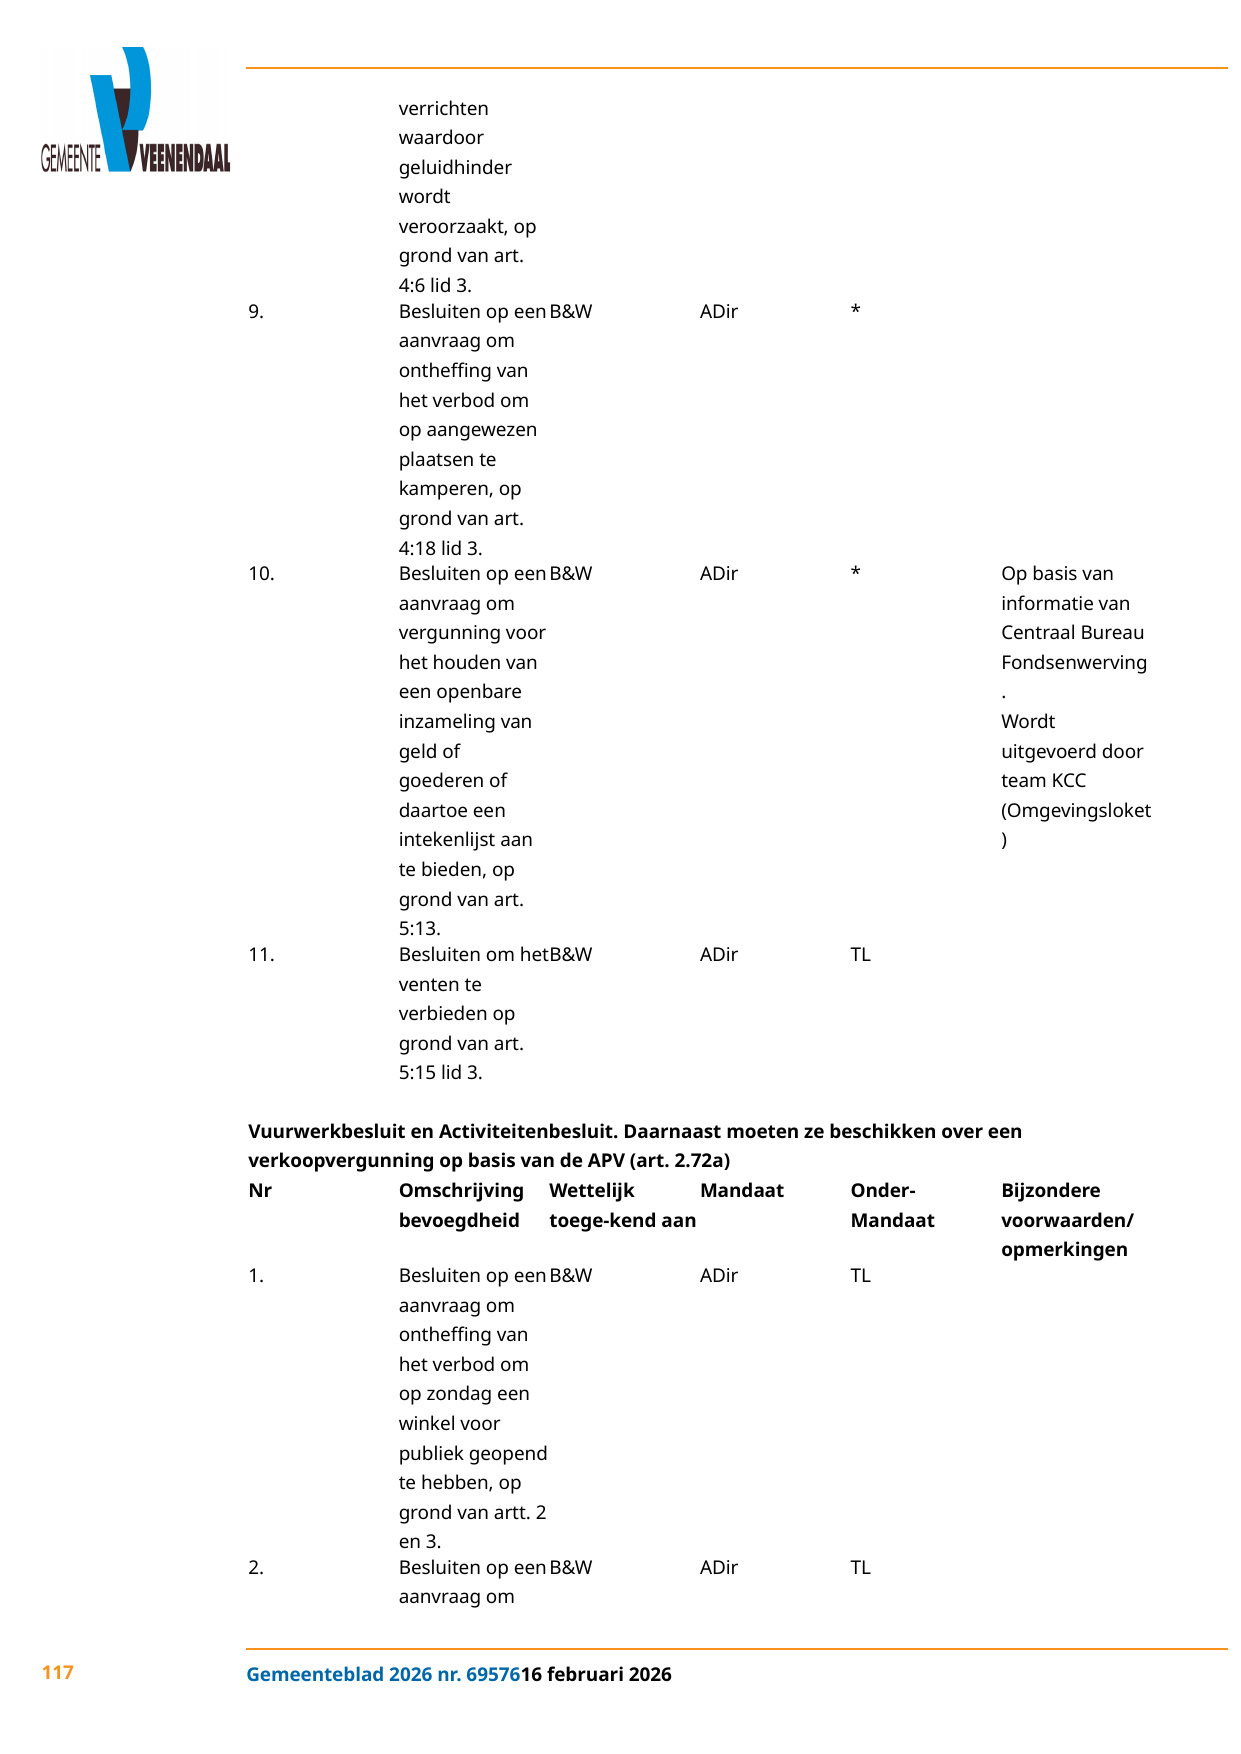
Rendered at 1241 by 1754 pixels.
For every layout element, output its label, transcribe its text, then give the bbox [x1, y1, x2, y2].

table_cell Besluiten op een aanvraag om ontheffing van het verbod om op zondag een winkel voor publiek geopend te hebben, op grond van artt. 2 en 3. [399, 1262, 549, 1554]
table_cell [1001, 298, 1152, 560]
table_cell 1. [248, 1262, 398, 1554]
table_cell Besluiten om het venten te verbieden op grond van art. 5:15 lid 3. [399, 941, 549, 1085]
table_cell [850, 95, 1001, 298]
table_cell TL [850, 1262, 1001, 1554]
table_cell 9. [248, 298, 398, 560]
table_cell ADir [700, 298, 850, 560]
table_cell B&W [549, 1262, 700, 1554]
table_cell TL [850, 941, 1001, 1085]
table_cell [1001, 95, 1152, 298]
table_cell TL [850, 1554, 1001, 1609]
table_header Bijzondere voorwaarden/ opmerkingen [1001, 1177, 1152, 1262]
table_cell Op basis van informatie van Centraal Bureau Fondsenwerving. Wordt uitgevoerd door team KCC (Omgevingsloket) [1001, 560, 1152, 941]
table_cell [549, 95, 700, 298]
table_cell Besluiten op een aanvraag om ontheffing van het verbod om op aangewezen plaatsen te kamperen, op grond van art. 4:18 lid 3. [399, 298, 549, 560]
table_cell [1001, 941, 1152, 1085]
table_header Mandaat [700, 1177, 850, 1262]
picture [41, 47, 130, 172]
table_cell [700, 95, 850, 298]
table_cell * [850, 298, 1001, 560]
table_cell 10. [248, 560, 398, 941]
table_cell 11. [248, 941, 398, 1085]
table_cell [248, 95, 398, 298]
text Vuurwerkbesluit en Activiteitenbesluit. Daarnaast moeten ze beschikken over een verkoopvergunning op basis van de APV (art. 2.72a) [248, 1118, 1152, 1173]
table_cell B&W [549, 560, 700, 941]
table_cell B&W [549, 298, 700, 560]
table_header Onder- Mandaat [850, 1177, 1001, 1262]
table_cell [1001, 1262, 1152, 1554]
table_cell [1001, 1554, 1152, 1609]
table_cell ADir [700, 1554, 850, 1609]
table_cell ADir [700, 560, 850, 941]
table_cell * [850, 560, 1001, 941]
table_cell B&W [549, 941, 700, 1085]
picture [123, 47, 231, 172]
table_cell 2. [248, 1554, 398, 1609]
table_cell ADir [700, 1262, 850, 1554]
table_cell Besluiten op een aanvraag om [399, 1554, 549, 1609]
table_header Omschrijving bevoegdheid [399, 1177, 549, 1262]
table_header Nr [248, 1177, 398, 1262]
table_header Wettelijk toege-kend aan [549, 1177, 700, 1262]
table_cell ADir [700, 941, 850, 1085]
table_cell B&W [549, 1554, 700, 1609]
table_cell Besluiten op een aanvraag om vergunning voor het houden van een openbare inzameling van geld of goederen of daartoe een intekenlijst aan te bieden, op grond van art. 5:13. [399, 560, 549, 941]
table_cell verrichten waardoor geluidhinder wordt veroorzaakt, op grond van art. 4:6 lid 3. [399, 95, 549, 298]
